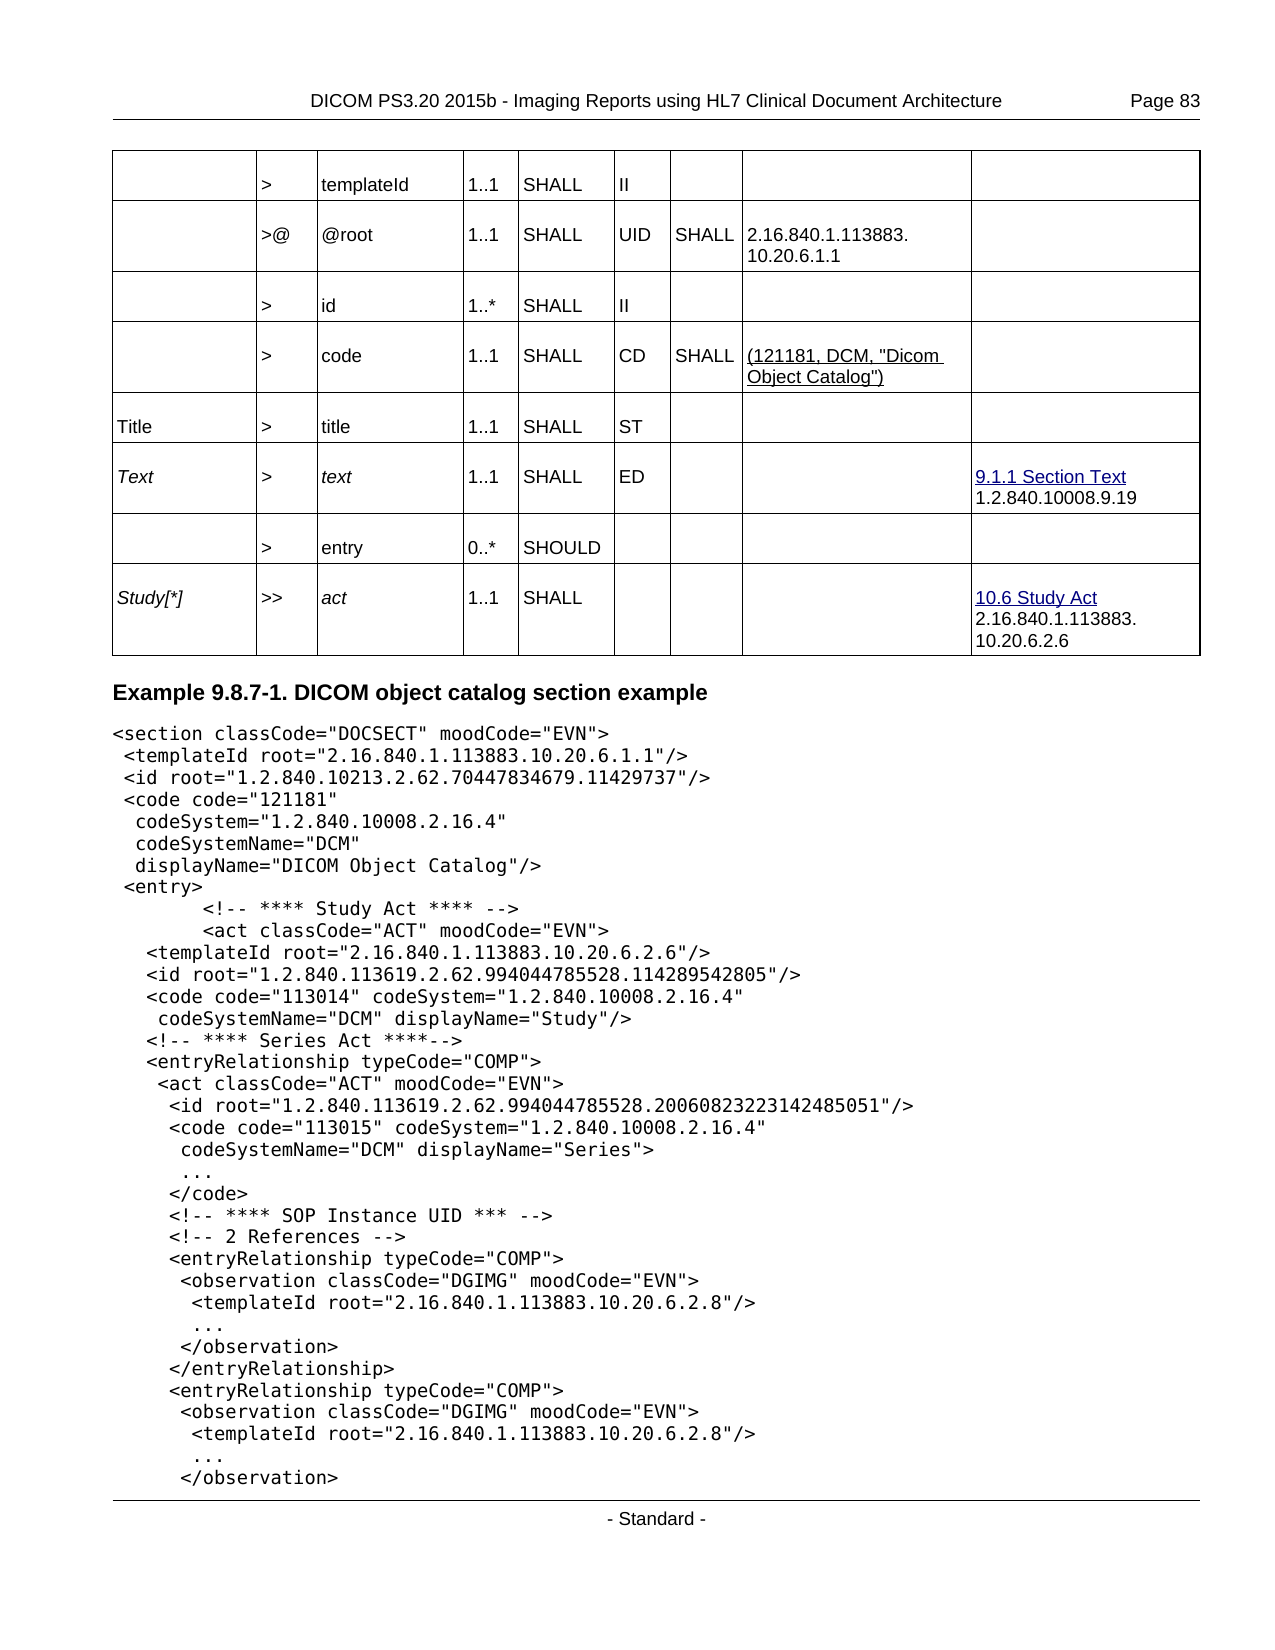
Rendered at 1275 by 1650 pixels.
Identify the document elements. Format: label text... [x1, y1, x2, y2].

table_cell SHALL [519, 443, 614, 513]
table_cell [972, 151, 1199, 200]
table_cell [743, 514, 971, 562]
table_cell [972, 272, 1199, 321]
table_cell SHALL [519, 322, 614, 392]
table_cell [671, 443, 742, 513]
table_cell id [318, 272, 463, 321]
table_cell [972, 322, 1199, 392]
table_cell > [257, 393, 317, 442]
table_cell 10.6 Study Act 2.16.840.1.113883.​10.20.6.2.6 [972, 564, 1199, 655]
table_cell [671, 514, 742, 562]
table_cell SHALL [519, 201, 614, 271]
table_cell 0..* [464, 514, 518, 562]
table_cell 1..1 [464, 393, 518, 442]
table_cell code [318, 322, 463, 392]
table_cell 1..1 [464, 201, 518, 271]
table_cell Title [113, 393, 256, 442]
table_cell [671, 564, 742, 655]
table_cell ST [615, 393, 670, 442]
table_cell [743, 151, 971, 200]
table_cell SHOULD [519, 514, 614, 562]
table_cell > [257, 443, 317, 513]
table_cell [615, 514, 670, 562]
table_cell > [257, 322, 317, 392]
table_cell [113, 322, 256, 392]
table_cell [113, 201, 256, 271]
table_cell SHALL [519, 272, 614, 321]
table_cell 1..1 [464, 443, 518, 513]
table_cell [671, 151, 742, 200]
table_cell act [318, 564, 463, 655]
table_cell 1..* [464, 272, 518, 321]
text <section classCode="DOCSECT" moodCode="EVN"> <templateId root="2.16.840.1.113883.10.20.6.1.1"/> <id root="1.2.840.10213.2.62.70447834679.11429737"/> <code code="121181" codeSystem="1.2.840.10008.2.16.4" codeSystemName="DCM" displayName="DICOM Object Catalog"/> <entry> <!-- **** Study Act **** --> <act classCode="ACT" moodCode="EVN"> <templateId root="2.16.840.1.113883.10.20.6.2.6"/> <id root="1.2.840.113619.2.62.994044785528.114289542805"/> <code code="113014" codeSystem="1.2.840.10008.2.16.4" codeSystemName="DCM" displayName="Study"/> <!-- **** Series Act ****--> <entryRelationship typeCode="COMP"> <act classCode="ACT" moodCode="EVN"> <id root="1.2.840.113619.2.62.994044785528.20060823223142485051"/> <code code="113015" codeSystem="1.2.840.10008.2.16.4" codeSystemName="DCM" displayName="Series"> ... </code> <!-- **** SOP Instance UID *** --> <!-- 2 References --> <entryRelationship typeCode="COMP"> <observation classCode="DGIMG" moodCode="EVN"> <templateId root="2.16.840.1.113883.10.20.6.2.8"/> ... </observation> </entryRelationship> <entryRelationship typeCode="COMP"> <observation classCode="DGIMG" moodCode="EVN"> <templateId root="2.16.840.1.113883.10.20.6.2.8"/> ... </observation> [112, 723, 1200, 1489]
table_cell title [318, 393, 463, 442]
table_cell ED [615, 443, 670, 513]
table_cell Study[*] [113, 564, 256, 655]
table_cell CD [615, 322, 670, 392]
table_cell II [615, 272, 670, 321]
table_cell [972, 393, 1199, 442]
table_cell @root [318, 201, 463, 271]
table_cell SHALL [519, 393, 614, 442]
table_cell 1..1 [464, 322, 518, 392]
table_cell >> [257, 564, 317, 655]
table_cell SHALL [671, 322, 742, 392]
table_cell text [318, 443, 463, 513]
table_cell > [257, 514, 317, 562]
table_cell UID [615, 201, 670, 271]
table_cell [972, 514, 1199, 562]
table_cell 1..1 [464, 564, 518, 655]
table_cell [743, 272, 971, 321]
table_cell [113, 151, 256, 200]
table_cell II [615, 151, 670, 200]
table_cell SHALL [519, 564, 614, 655]
table_cell SHALL [519, 151, 614, 200]
table_cell [743, 443, 971, 513]
table_cell [113, 514, 256, 562]
table_cell [671, 272, 742, 321]
table_cell 9.1.1 Section Text 1.2.840.10008.9.19 [972, 443, 1199, 513]
table_cell Text [113, 443, 256, 513]
table_cell 2.16.840.1.113883.​10.20.6.1.1 [743, 201, 971, 271]
table_cell >@ [257, 201, 317, 271]
table_cell SHALL [671, 201, 742, 271]
table_cell > [257, 272, 317, 321]
table_cell > [257, 151, 317, 200]
text Example 9.8.7-1. DICOM object catalog section example [112, 679, 1200, 705]
table_cell [615, 564, 670, 655]
table_cell [743, 393, 971, 442]
table_cell [113, 272, 256, 321]
table_cell [671, 393, 742, 442]
table_cell template​Id [318, 151, 463, 200]
table_cell entry [318, 514, 463, 562]
table_cell [743, 564, 971, 655]
table_cell [972, 201, 1199, 271]
table_cell (121181, DCM, "Dicom Object Catalog") [743, 322, 971, 392]
table_cell 1..1 [464, 151, 518, 200]
